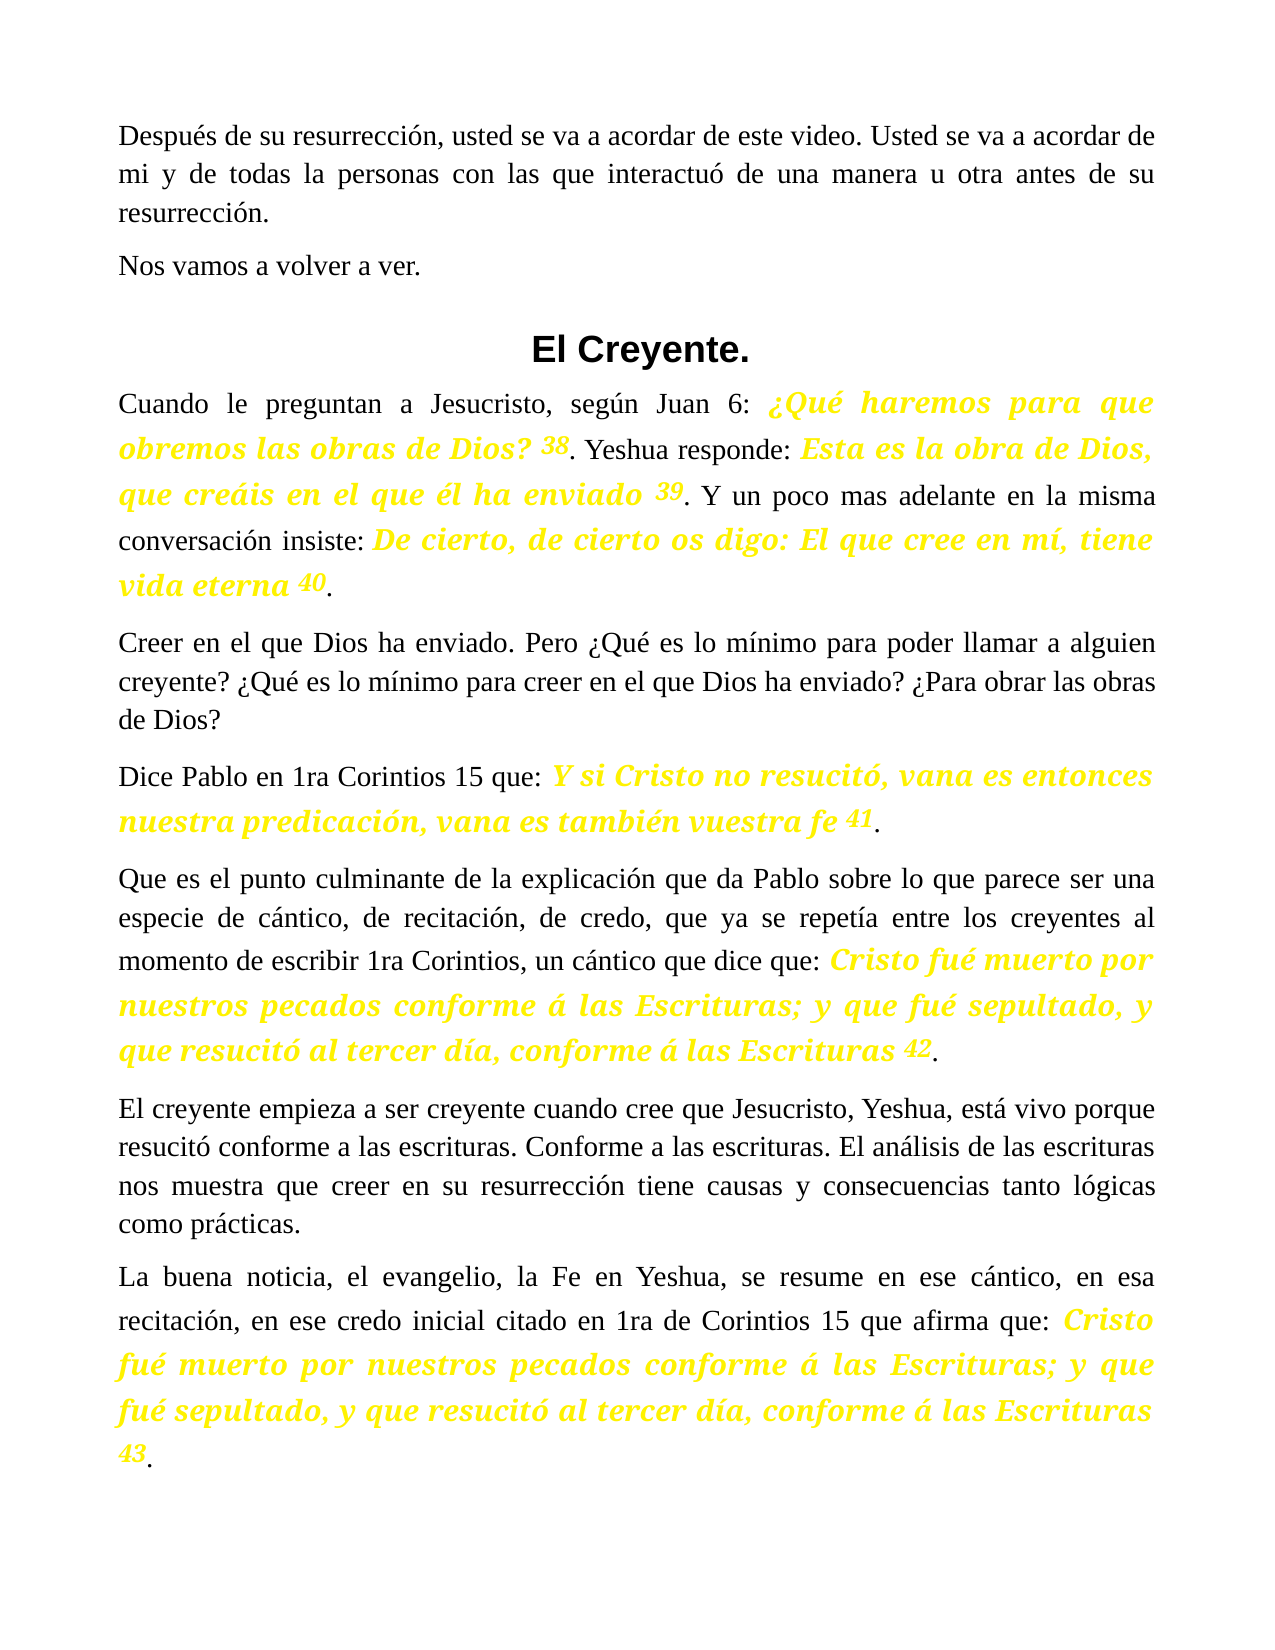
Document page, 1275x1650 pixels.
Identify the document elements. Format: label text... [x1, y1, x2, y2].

text El creyente empieza a ser creyente cuando cree que Jesucristo, Yeshua, está vivo porque resucitó conforme a las escrituras. Conforme a las escrituras. El análisis de las escrituras nos muestra que creer en su resurrección tiene causas y consecuencias tanto lógicas como prácticas. [118, 1091, 1157, 1240]
text Creer en el que Dios ha enviado. Pero ¿Qué es lo mínimo para poder llamar a alguien creyente? ¿Qué es lo mínimo para creer en el que Dios ha enviado? ¿Para obrar las obras de Dios? [118, 625, 1157, 736]
text Que es el punto culminante de la explicación que da Pablo sobre lo que parece ser una especie de cántico, de recitación, de credo, que ya se repetía entre los creyentes al momento de escribir 1ra Corintios, un cántico que dice que: Cristo fué muerto por nuestros pecados conforme á las Escrituras; y que fué sepultado, y que resucitó al tercer día, conforme á las Escrituras . [118, 861, 1157, 1070]
text Nos vamos a volver a ver. [118, 248, 1157, 282]
text Después de su resurrección, usted se va a acordar de este video. Usted se va a acordar de mi y de todas la personas con las que interactuó de una manera u otra antes de su resurrección. [118, 118, 1157, 229]
text Cuando le preguntan a Jesucristo, según Juan 6: ¿Qué haremos para que obremos las obras de Dios? . Yeshua responde: Esta es la obra de Dios, que creáis en el que él ha enviado . Y un poco mas adelante en la misma conversación insiste: De cierto, de cierto os digo: El que cree en mí, tiene vida eterna . [118, 383, 1157, 605]
text La buena noticia, el evangelio, la Fe en Yeshua, se resume en ese cántico, en esa recitación, en ese credo inicial citado en 1ra de Corintios 15 que afirma que: Cristo fué muerto por nuestros pecados conforme á las Escrituras; y que fué sepultado, y que resucitó al tercer día, conforme á las Escrituras . [118, 1259, 1157, 1476]
subtitle El Creyente. [124, 326, 1157, 370]
text Dice Pablo en 1ra Corintios 15 que: Y si Cristo no resucitó, vana es entonces nuestra predicación, vana es también vuestra fe . [118, 756, 1157, 841]
